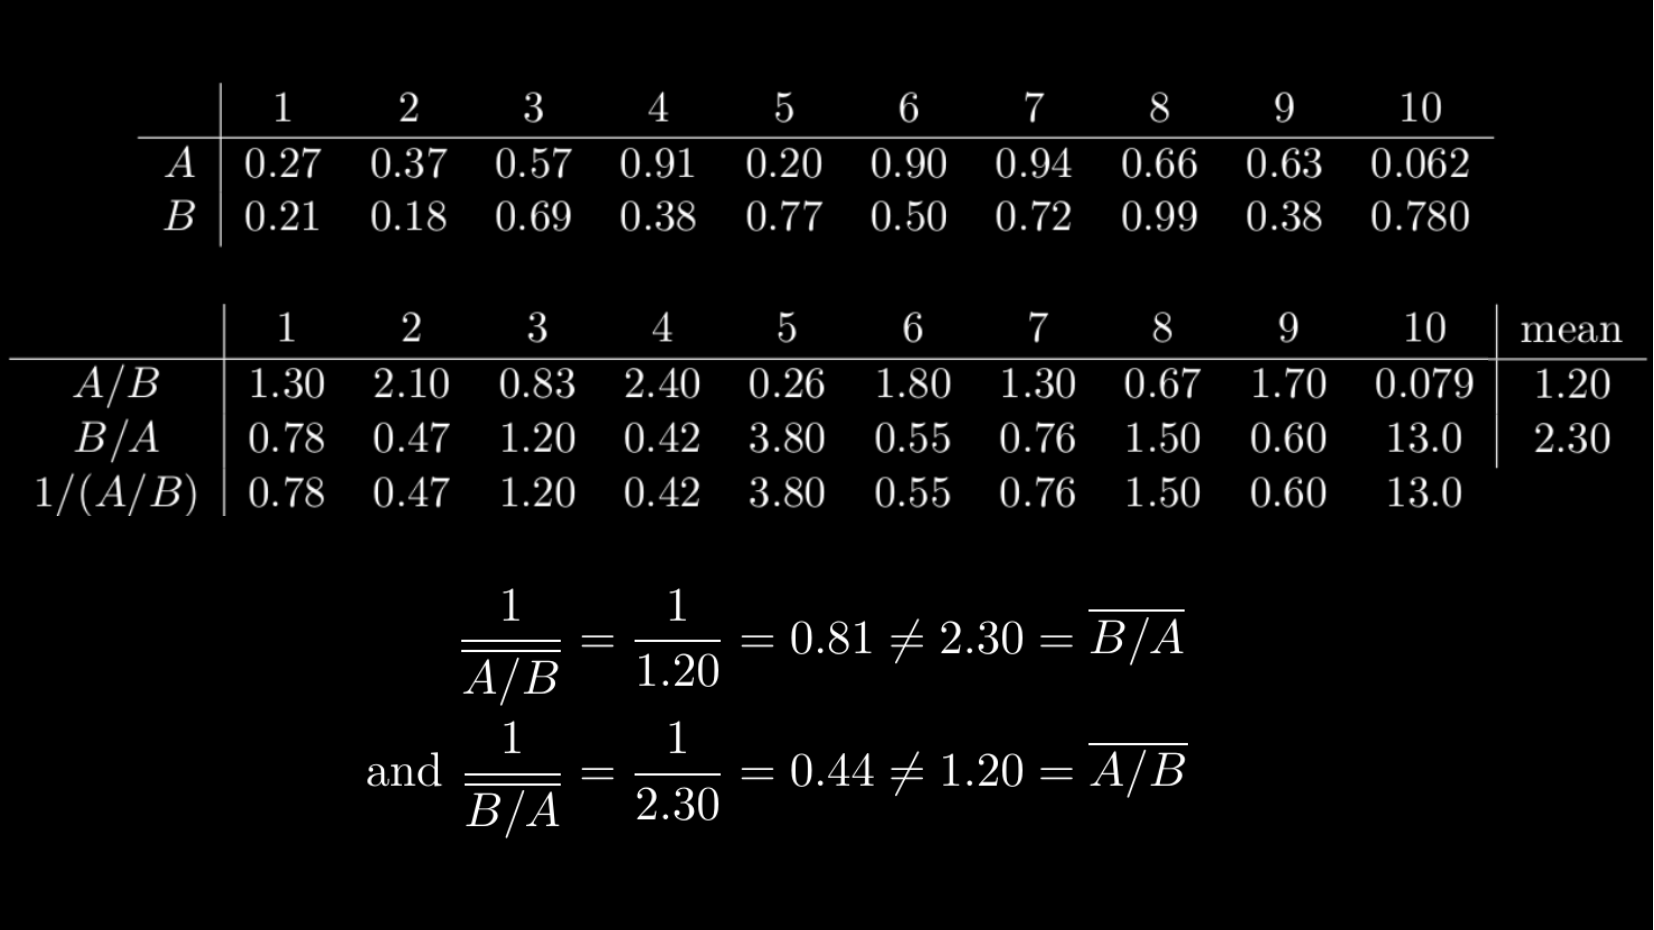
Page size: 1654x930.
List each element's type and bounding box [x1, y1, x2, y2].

picture [335, 587, 1216, 843]
picture [2, 67, 1651, 516]
